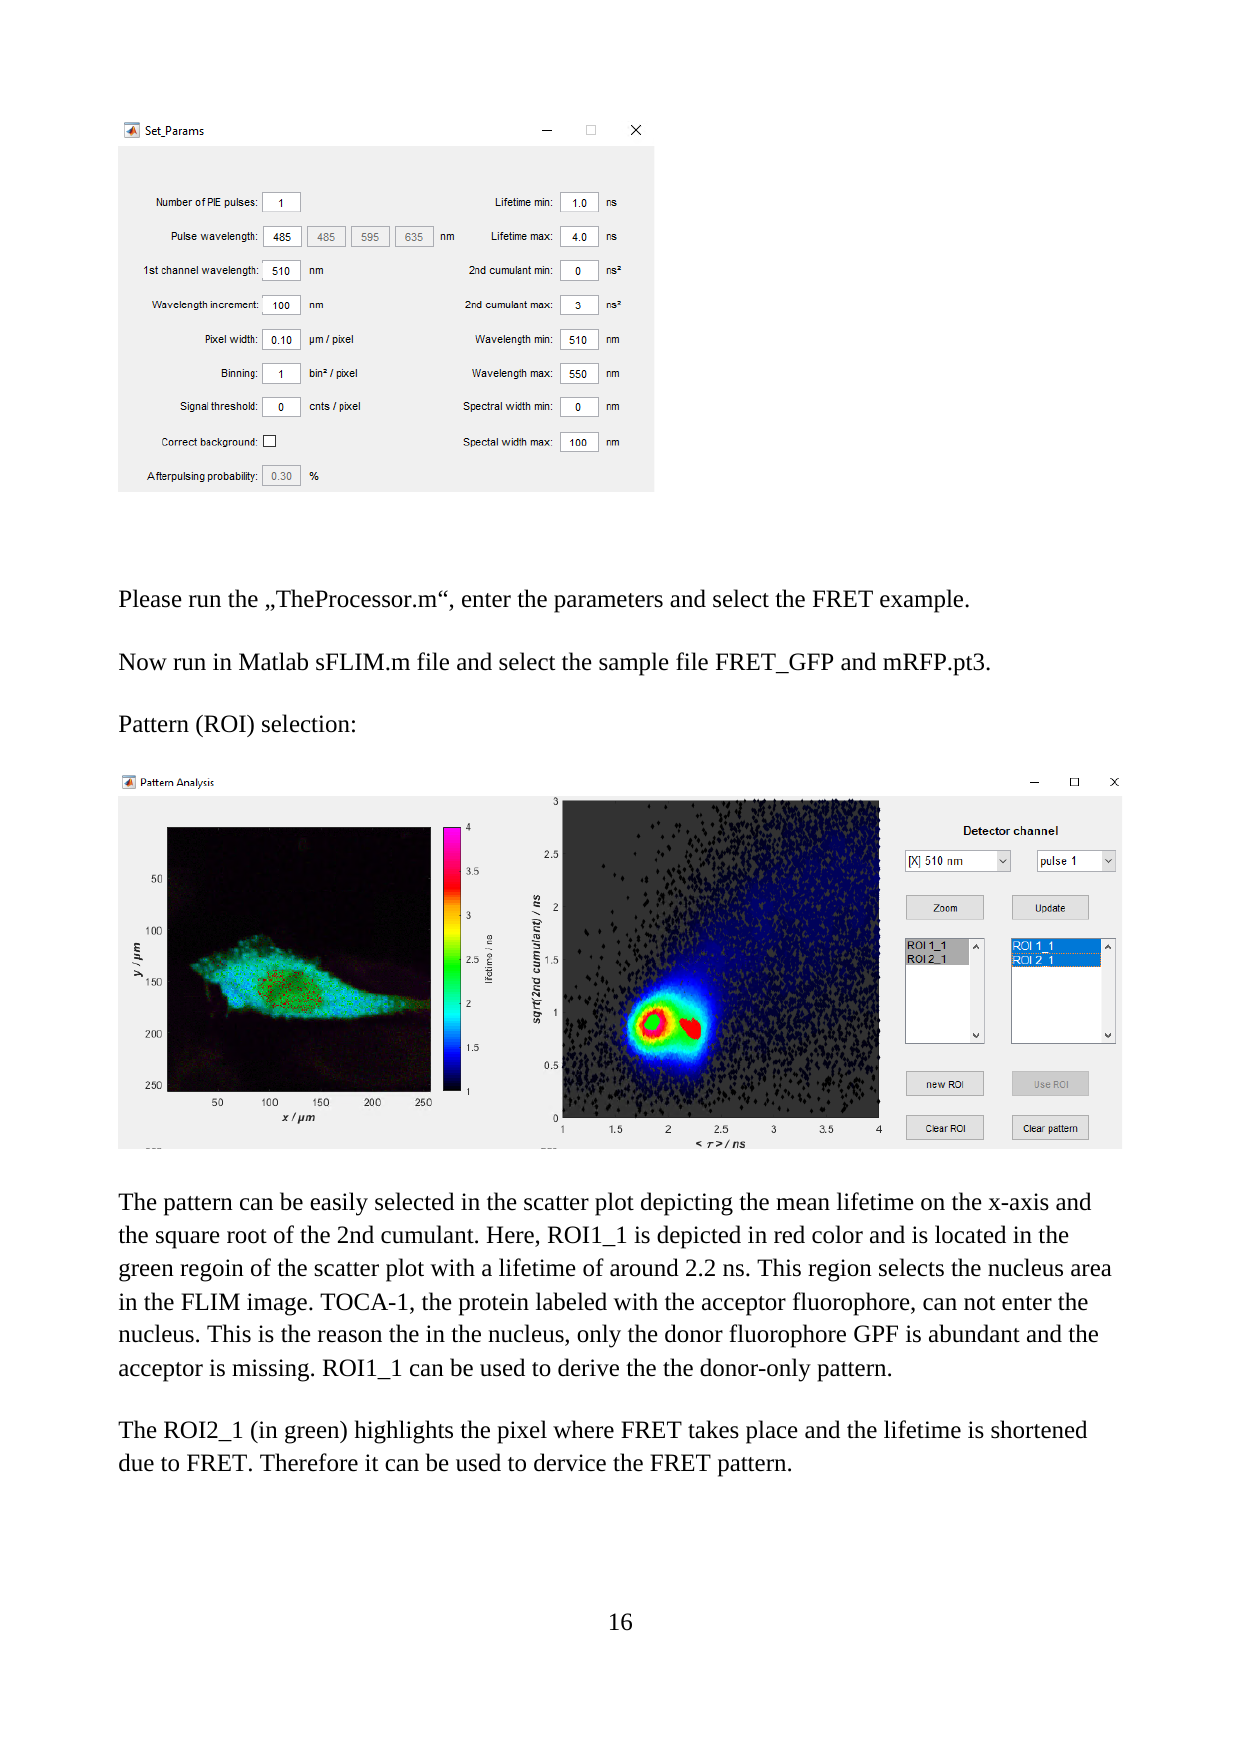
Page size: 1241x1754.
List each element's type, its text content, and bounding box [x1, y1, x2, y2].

text Pattern (ROI) selection: [118, 709, 1122, 738]
text Now run in Matlab sFLIM.m file and select the sample file FRET_GFP and mRFP.pt3. [118, 647, 1122, 675]
text [118, 118, 1122, 550]
text Please run the „TheProcessor.m“, enter the parameters and select the FRET example. [118, 584, 1122, 613]
text The ROI2_1 (in green) highlights the pixel where FRET takes place and the lifetime is shortened due to FRET. Therefore it can be used to dervice the FRET pattern. [118, 1415, 1122, 1477]
picture [118, 118, 655, 492]
picture [118, 771, 1123, 1149]
text The pattern can be easily selected in the scatter plot depicting the mean lifetime on the x-axis and the square root of the 2nd cumulant. Here, ROI1_1 is depicted in red color and is located in the green regoin of the scatter plot with a lifetime of around 2.2 ns. This region selects the nucleus area in the FLIM image. TOCA-1, the protein labeled with the acceptor fluorophore, can not enter the nucleus. This is the reason the in the nucleus, only the donor fluorophore GPF is abundant and the acceptor is missing. ROI1_1 can be used to derive the the donor-only pattern. [118, 1187, 1122, 1381]
